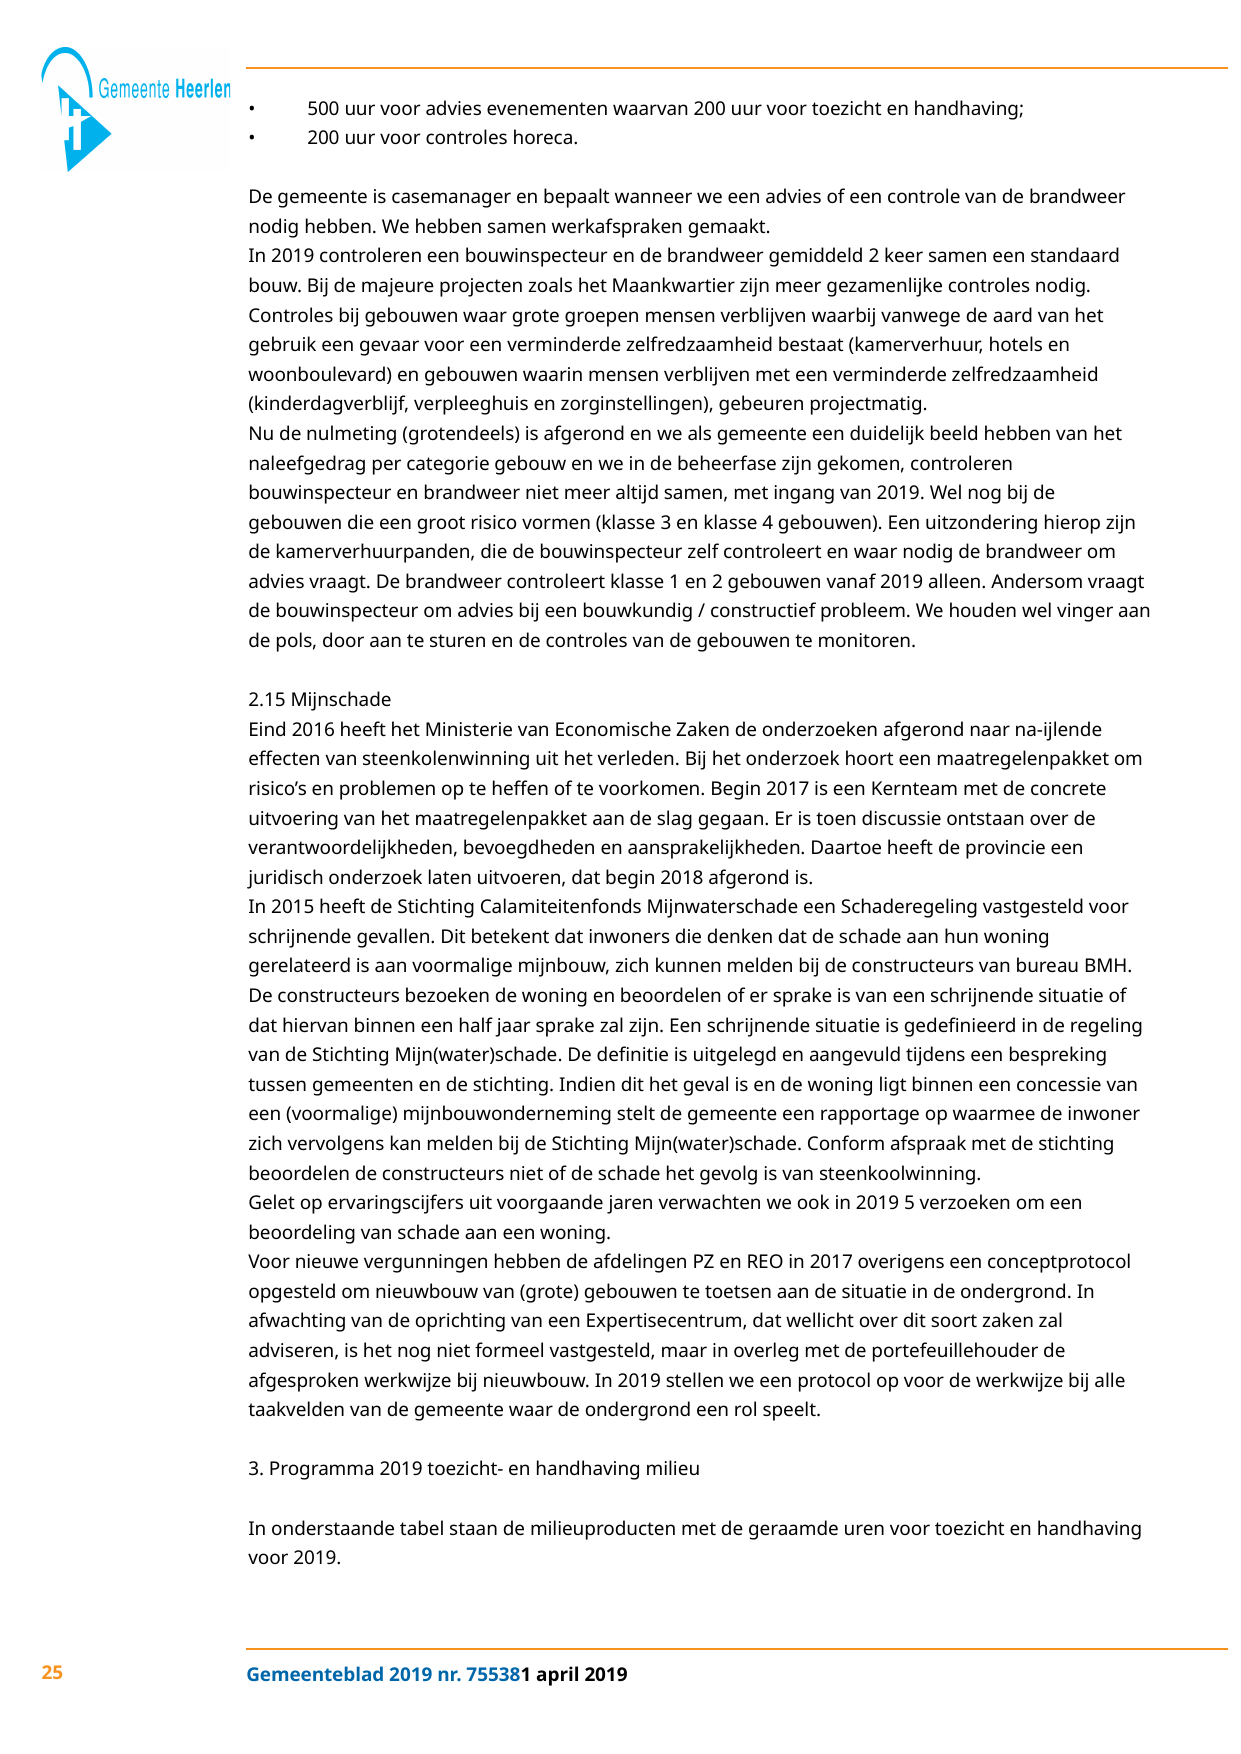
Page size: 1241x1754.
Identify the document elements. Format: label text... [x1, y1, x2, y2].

text 3. Programma 2019 toezicht- en handhaving milieu [248, 1456, 1152, 1481]
list 200 uur voor controles horeca. [248, 124, 1152, 150]
text In 2015 heeft de Stichting Calamiteitenfonds Mijnwaterschade een Schaderegeling vastgesteld voor schrijnende gevallen. Dit betekent dat inwoners die denken dat de schade aan hun woning gerelateerd is aan voormalige mijnbouw, zich kunnen melden bij de constructeurs van bureau BMH. De constructeurs bezoeken de woning en beoordelen of er sprake is van een schrijnende situatie of dat hiervan binnen een half jaar sprake zal zijn. Een schrijnende situatie is gedefinieerd in de regeling van de Stichting Mijn(water)schade. De definitie is uitgelegd en aangevuld tijdens een bespreking tussen gemeenten en de stichting. Indien dit het geval is en de woning ligt binnen een concessie van een (voormalige) mijnbouwonderneming stelt de gemeente een rapportage op waarmee de inwoner zich vervolgens kan melden bij de Stichting Mijn(water)schade. Conform afspraak met de stichting beoordelen de constructeurs niet of de schade het gevolg is van steenkoolwinning. [248, 893, 1152, 1186]
text In 2019 controleren een bouwinspecteur en de brandweer gemiddeld 2 keer samen een standaard bouw. Bij de majeure projecten zoals het Maankwartier zijn meer gezamenlijke controles nodig. Controles bij gebouwen waar grote groepen mensen verblijven waarbij vanwege de aard van het gebruik een gevaar voor een verminderde zelfredzaamheid bestaat (kamerverhuur, hotels en woonboulevard) en gebouwen waarin mensen verblijven met een verminderde zelfredzaamheid (kinderdagverblijf, verpleeghuis en zorginstellingen), gebeuren projectmatig. [248, 243, 1152, 416]
text In onderstaande tabel staan de milieuproducten met de geraamde uren voor toezicht en handhaving voor 2019. [248, 1515, 1152, 1570]
text Eind 2016 heeft het Ministerie van Economische Zaken de onderzoeken afgerond naar na-ijlende effecten van steenkolenwinning uit het verleden. Bij het onderzoek hoort een maatregelenpakket om risico’s en problemen op te heffen of te voorkomen. Begin 2017 is een Kernteam met de concrete uitvoering van het maatregelenpakket aan de slag gegaan. Er is toen discussie ontstaan over de verantwoordelijkheden, bevoegdheden en aansprakelijkheden. Daartoe heeft de provincie een juridisch onderzoek laten uitvoeren, dat begin 2018 afgerond is. [248, 716, 1152, 890]
list 500 uur voor advies evenementen waarvan 200 uur voor toezicht en handhaving; [248, 95, 1152, 121]
text Gelet op ervaringscijfers uit voorgaande jaren verwachten we ook in 2019 5 verzoeken om een beoordeling van schade aan een woning. [248, 1189, 1152, 1245]
picture [41, 47, 231, 172]
text Voor nieuwe vergunningen hebben de afdelingen PZ en REO in 2017 overigens een conceptprotocol opgesteld om nieuwbouw van (grote) gebouwen te toetsen aan de situatie in de ondergrond. In afwachting van de oprichting van een Expertisecentrum, dat wellicht over dit soort zaken zal adviseren, is het nog niet formeel vastgesteld, maar in overleg met de portefeuillehouder de afgesproken werkwijze bij nieuwbouw. In 2019 stellen we een protocol op voor de werkwijze bij alle taakvelden van de gemeente waar de ondergrond een rol speelt. [248, 1248, 1152, 1422]
picture [41, 47, 58, 70]
text De gemeente is casemanager en bepaalt wanneer we een advies of een controle van de brandweer nodig hebben. We hebben samen werkafspraken gemaakt. [248, 183, 1152, 239]
text 2.15 Mijnschade [248, 686, 1152, 712]
text Nu de nulmeting (grotendeels) is afgerond en we als gemeente een duidelijk beeld hebben van het naleefgedrag per categorie gebouw en we in de beheerfase zijn gekomen, controleren bouwinspecteur en brandweer niet meer altijd samen, met ingang van 2019. Wel nog bij de gebouwen die een groot risico vormen (klasse 3 en klasse 4 gebouwen). Een uitzondering hierop zijn de kamerverhuurpanden, die de bouwinspecteur zelf controleert en waar nodig de brandweer om advies vraagt. De brandweer controleert klasse 1 en 2 gebouwen vanaf 2019 alleen. Andersom vraagt de bouwinspecteur om advies bij een bouwkundig / constructief probleem. We houden wel vinger aan de pols, door aan te sturen en de controles van de gebouwen te monitoren. [248, 420, 1152, 653]
